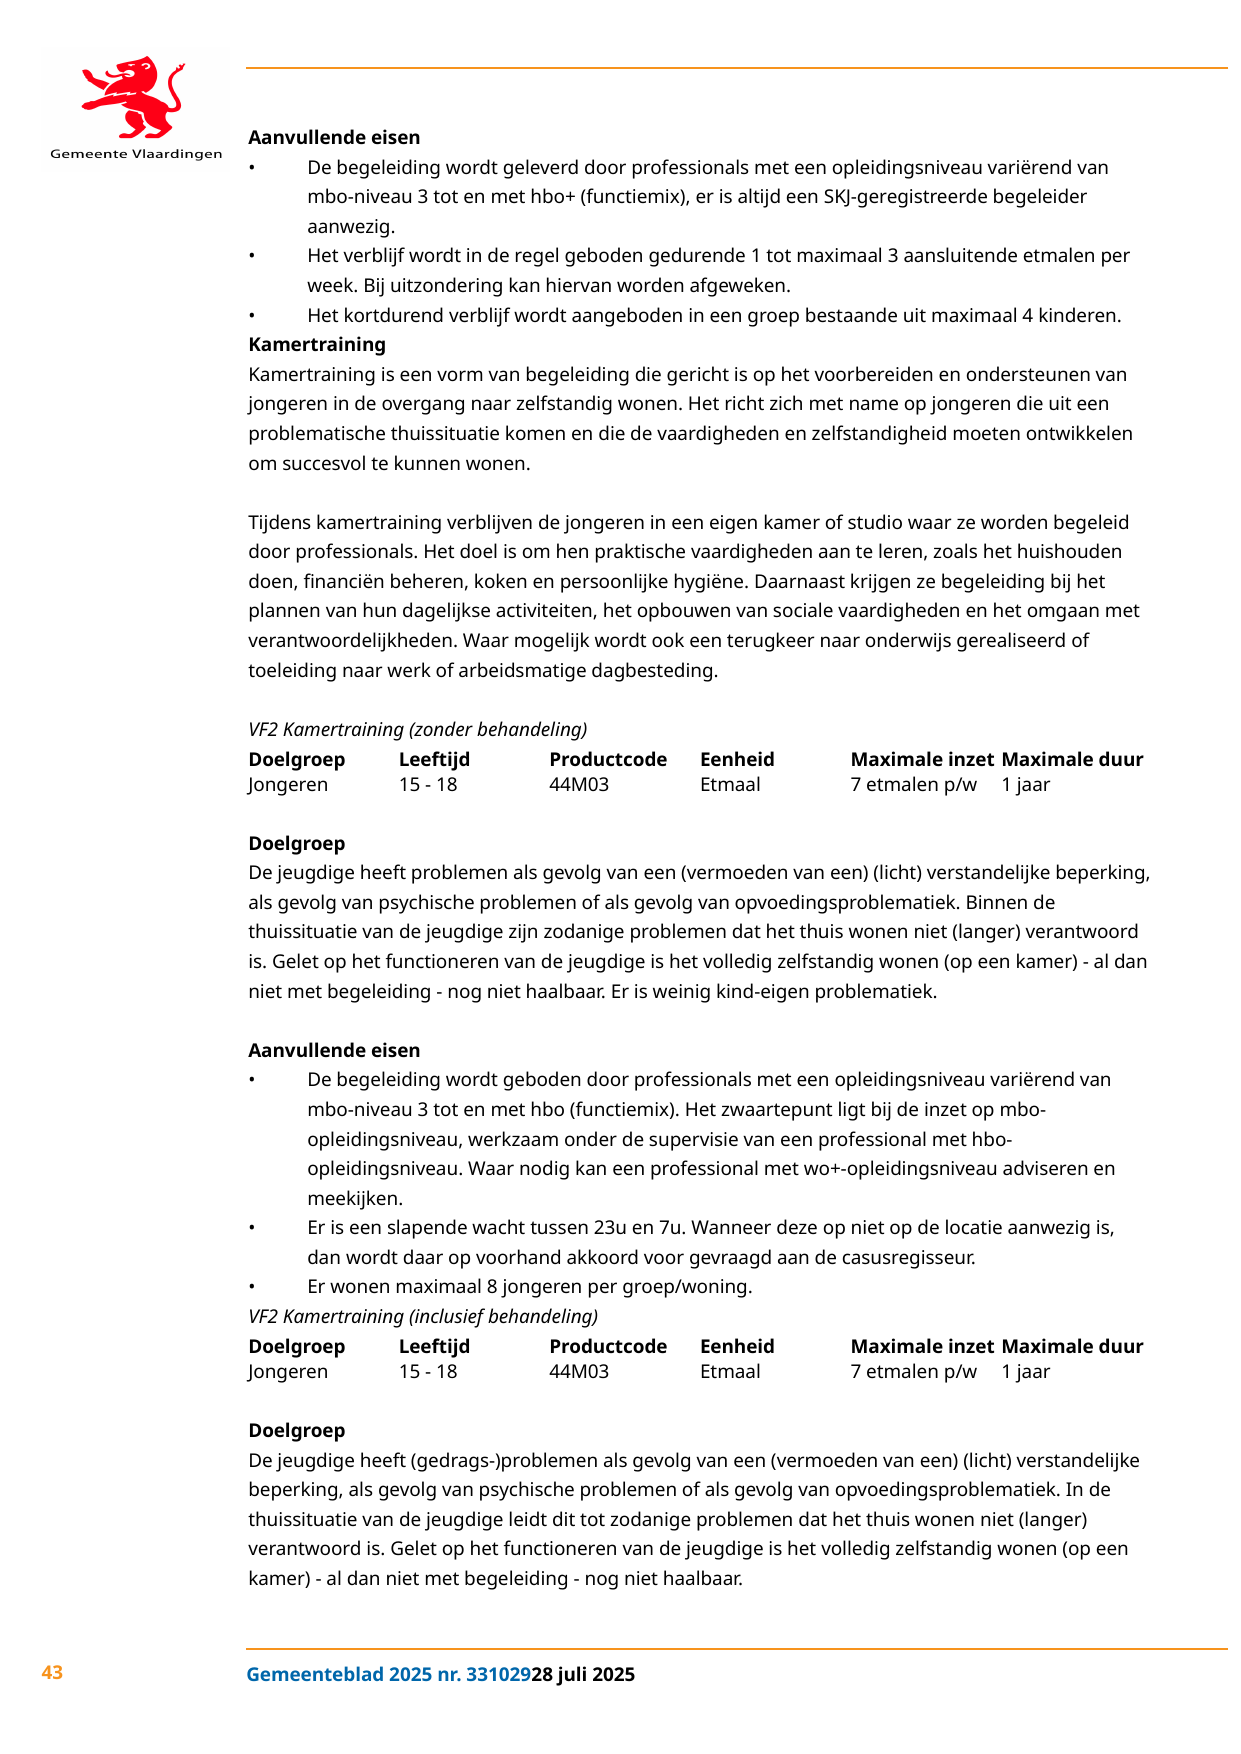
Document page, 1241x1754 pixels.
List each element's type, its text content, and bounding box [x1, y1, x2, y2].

text Kamertraining is een vorm van begeleiding die gericht is op het voorbereiden en ondersteunen van jongeren in de overgang naar zelfstandig wonen. Het richt zich met name op jongeren die uit een problematische thuissituatie komen en die de vaardigheden en zelfstandigheid moeten ontwikkelen om succesvol te kunnen wonen. [248, 361, 1152, 476]
table_header Maximale inzet [850, 746, 1001, 771]
table_header Maximale duur [1001, 746, 1152, 771]
list Het kortdurend verblijf wordt aangeboden in een groep bestaande uit maximaal 4 kinderen. [248, 302, 1152, 328]
text Tijdens kamertraining verblijven de jongeren in een eigen kamer of studio waar ze worden begeleid door professionals. Het doel is om hen praktische vaardigheden aan te leren, zoals het huishouden doen, financiën beheren, koken en persoonlijke hygiëne. Daarnaast krijgen ze begeleiding bij het plannen van hun dagelijkse activiteiten, het opbouwen van sociale vaardigheden en het omgaan met verantwoordelijkheden. Waar mogelijk wordt ook een terugkeer naar onderwijs gerealiseerd of toeleiding naar werk of arbeidsmatige dagbesteding. [248, 509, 1152, 683]
text Aanvullende eisen [248, 124, 1152, 150]
table_header Productcode [549, 1333, 700, 1359]
list De begeleiding wordt geboden door professionals met een opleidingsniveau variërend van mbo-niveau 3 tot en met hbo (functiemix). Het zwaartepunt ligt bij de inzet op mbo- opleidingsniveau, werkzaam onder de supervisie van een professional met hbo- opleidingsniveau. Waar nodig kan een professional met wo+-opleidingsniveau adviseren en meekijken. [248, 1067, 1152, 1211]
table_header Doelgroep [248, 746, 398, 771]
table_cell Etmaal [700, 1359, 850, 1384]
table_cell 44M03 [549, 1359, 700, 1384]
table_cell 1 jaar [1001, 1359, 1152, 1384]
table_header Doelgroep [248, 1333, 398, 1359]
table_header Productcode [549, 746, 700, 771]
list Er is een slapende wacht tussen 23u en 7u. Wanneer deze op niet op de locatie aanwezig is, dan wordt daar op voorhand akkoord voor gevraagd aan de casusregisseur. [248, 1214, 1152, 1270]
table_cell Jongeren [248, 771, 398, 797]
text Kamertraining [248, 331, 1152, 357]
list Er wonen maximaal 8 jongeren per groep/woning. [248, 1274, 1152, 1299]
table_header Maximale inzet [850, 1333, 1001, 1359]
table_header Maximale duur [1001, 1333, 1152, 1359]
table_cell 15 - 18 [399, 1359, 549, 1384]
text VF2 Kamertraining (inclusief behandeling) [248, 1303, 1152, 1329]
table_cell 44M03 [549, 771, 700, 797]
table_cell Etmaal [700, 771, 850, 797]
table_cell Jongeren [248, 1359, 398, 1384]
text VF2 Kamertraining (zonder behandeling) [248, 716, 1152, 742]
text Doelgroep [248, 1417, 1152, 1443]
table_cell 7 etmalen p/w [850, 771, 1001, 797]
table_header Eenheid [700, 746, 850, 771]
table_header Eenheid [700, 1333, 850, 1359]
list Het verblijf wordt in de regel geboden gedurende 1 tot maximaal 3 aansluitende etmalen per week. Bij uitzondering kan hiervan worden afgeweken. [248, 243, 1152, 298]
table_cell 15 - 18 [399, 771, 549, 797]
table_header Leeftijd [399, 746, 549, 771]
text De jeugdige heeft problemen als gevolg van een (vermoeden van een) (licht) verstandelijke beperking, als gevolg van psychische problemen of als gevolg van opvoedingsproblematiek. Binnen de thuissituatie van de jeugdige zijn zodanige problemen dat het thuis wonen niet (langer) verantwoord is. Gelet op het functioneren van de jeugdige is het volledig zelfstandig wonen (op een kamer) - al dan niet met begeleiding - nog niet haalbaar. Er is weinig kind-eigen problematiek. [248, 859, 1152, 1004]
table_cell 1 jaar [1001, 771, 1152, 797]
text De jeugdige heeft (gedrags-)problemen als gevolg van een (vermoeden van een) (licht) verstandelijke beperking, als gevolg van psychische problemen of als gevolg van opvoedingsproblematiek. In de thuissituatie van de jeugdige leidt dit tot zodanige problemen dat het thuis wonen niet (langer) verantwoord is. Gelet op het functioneren van de jeugdige is het volledig zelfstandig wonen (op een kamer) - al dan niet met begeleiding - nog niet haalbaar. [248, 1447, 1152, 1591]
picture [41, 47, 231, 172]
list De begeleiding wordt geleverd door professionals met een opleidingsniveau variërend van mbo-niveau 3 tot en met hbo+ (functiemix), er is altijd een SKJ-geregistreerde begeleider aanwezig. [248, 154, 1152, 239]
table_header Leeftijd [399, 1333, 549, 1359]
text Aanvullende eisen [248, 1037, 1152, 1063]
text Doelgroep [248, 830, 1152, 856]
table_cell 7 etmalen p/w [850, 1359, 1001, 1384]
